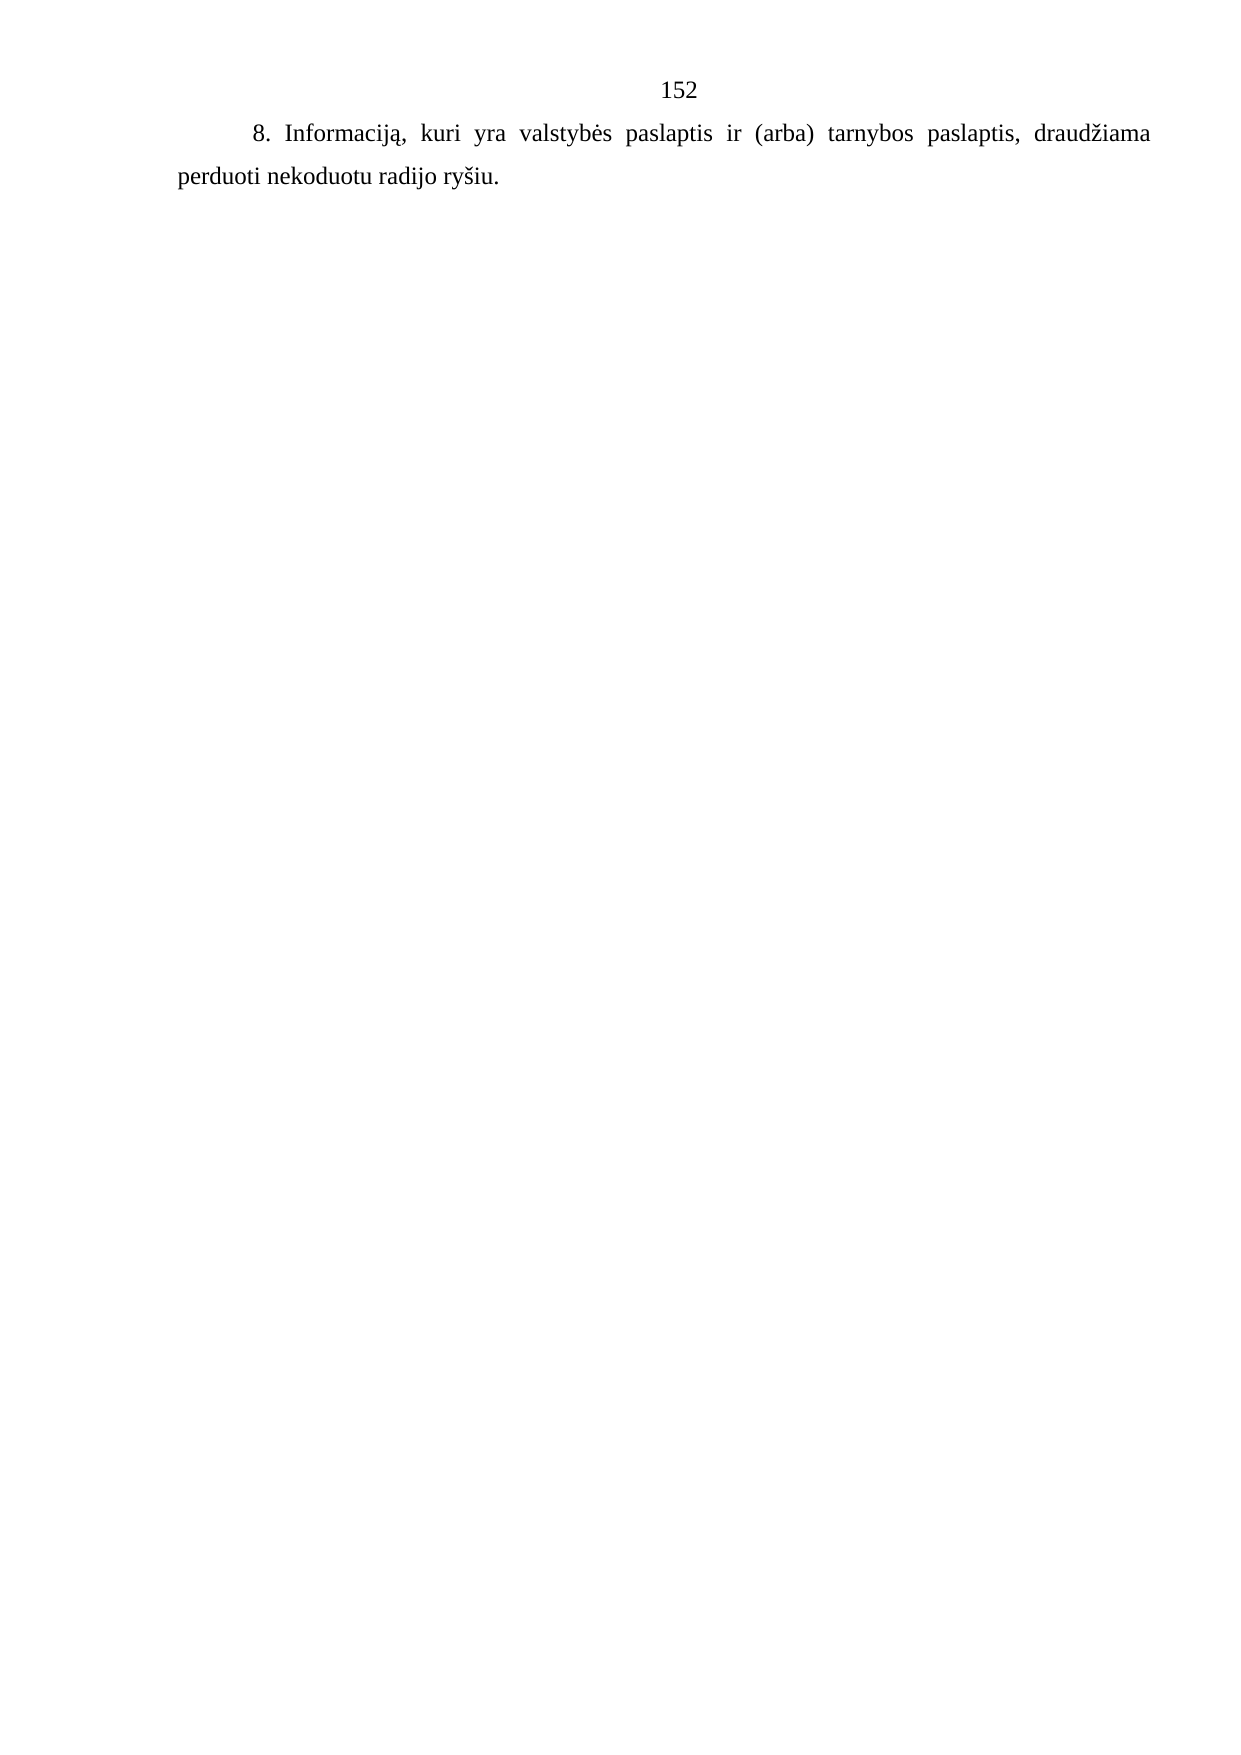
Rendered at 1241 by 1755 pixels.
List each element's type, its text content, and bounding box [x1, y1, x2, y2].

text 8. Informaciją, kuri yra valstybės paslaptis ir (arba) tarnybos paslaptis, draudžiama perduoti nekoduotu radijo ryšiu. [177, 118, 1152, 190]
